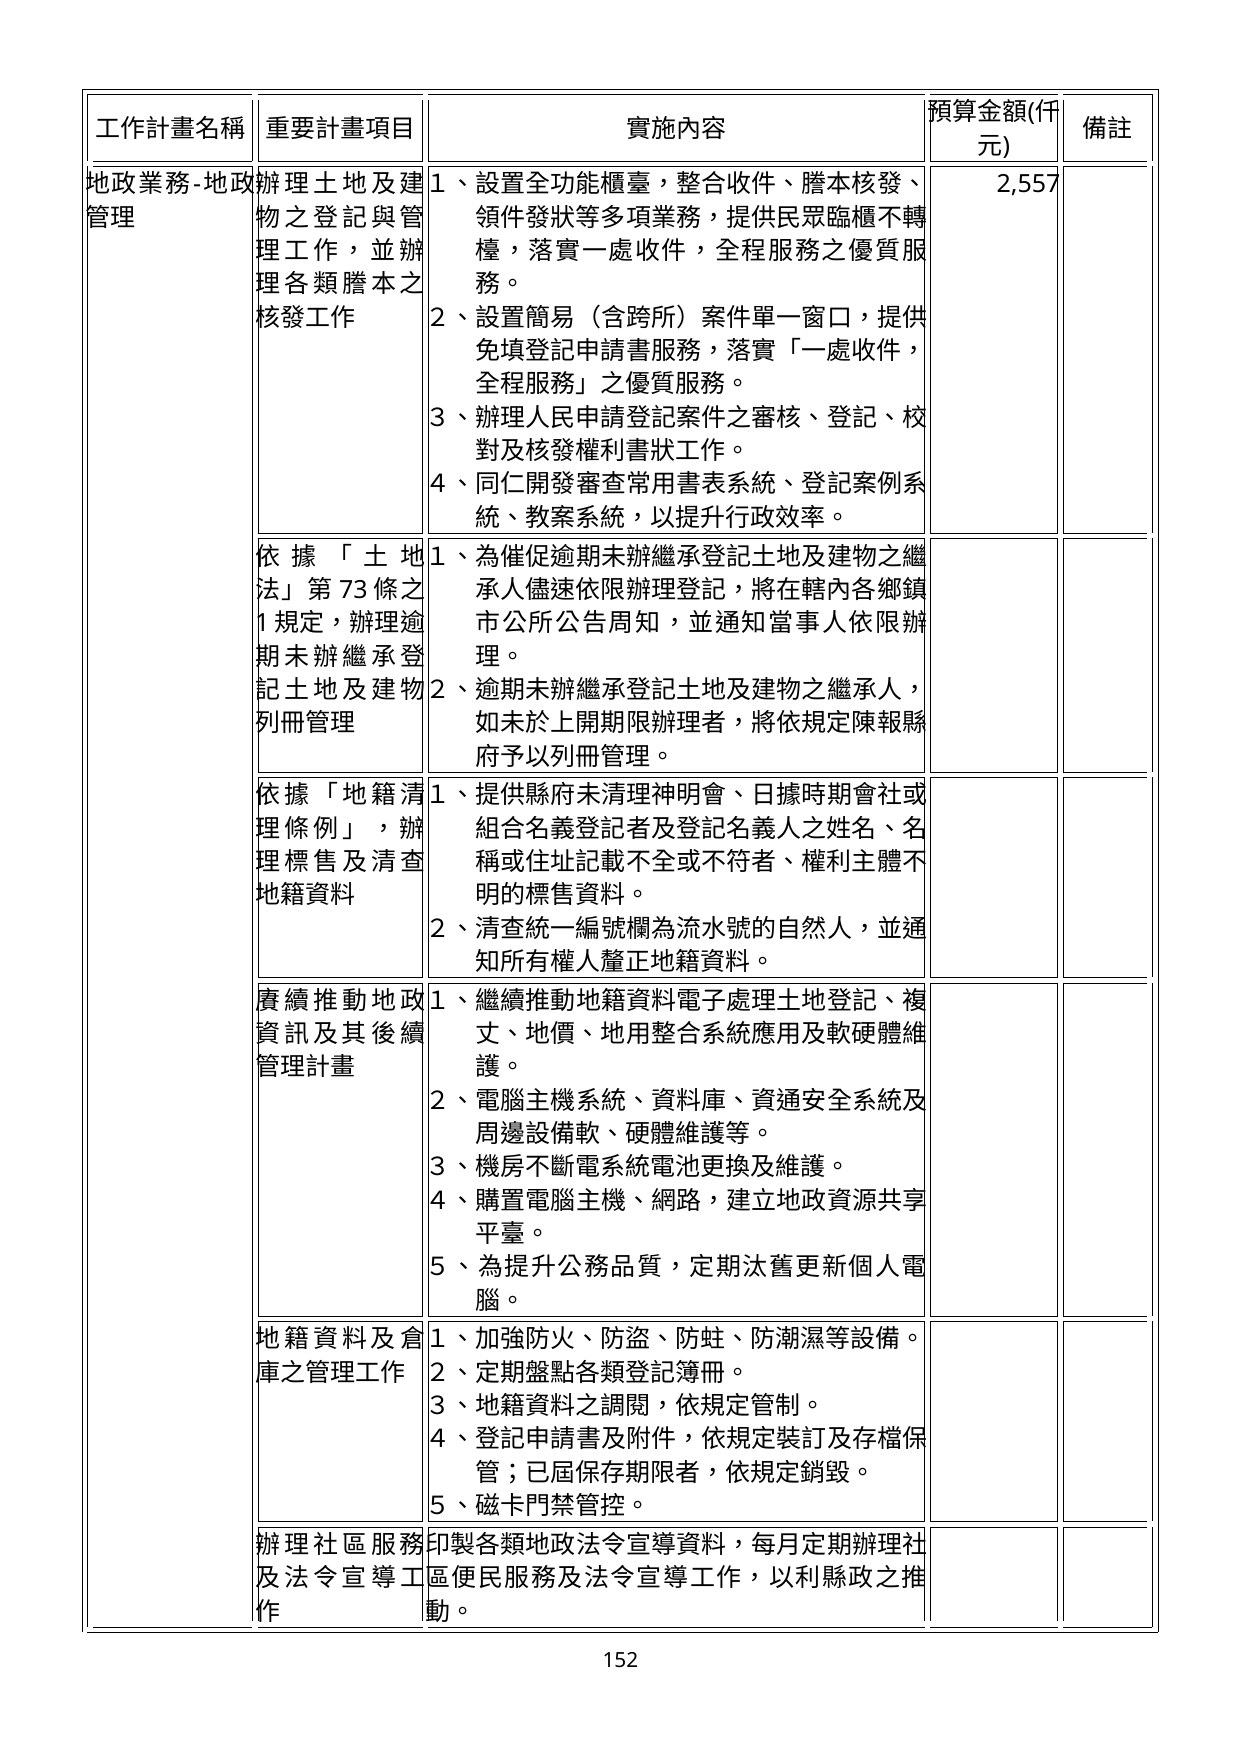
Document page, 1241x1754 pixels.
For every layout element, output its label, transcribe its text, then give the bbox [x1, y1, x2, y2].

table_cell [927, 772, 1060, 977]
table_cell [931, 778, 1057, 977]
table_cell 地政業務-地政管理 [85, 161, 255, 1627]
table_cell [927, 1521, 1060, 1627]
table_cell １、為催促逾期未辦繼承登記土地及建物之繼承人儘速依限辦理登記，將在轄內各鄉鎮市公所公告周知，並通知當事人依限辦理。 ２、逾期未辦繼承登記土地及建物之繼承人，如未於上開期限辦理者，將依規定陳報縣府予以列冊管理。 [425, 533, 927, 772]
table_cell [927, 977, 1060, 1316]
table_cell 辦理土地及建物之登記與管理工作，並辦理各類謄本之核發工作 [255, 161, 425, 533]
table_cell [931, 539, 1057, 772]
table_cell [1060, 977, 1155, 1316]
table_cell 2,557 [927, 161, 1060, 533]
table_header 備註 [1060, 90, 1155, 161]
table_header 重要計畫項目 [255, 90, 425, 161]
table_cell [1060, 533, 1155, 772]
table_cell [1060, 772, 1155, 977]
table_cell １、提供縣府未清理神明會、日據時期會社或組合名義登記者及登記名義人之姓名、名稱或住址記載不全或不符者、權利主體不明的標售資料。 ２、清查統一編號欄為流水號的自然人，並通知所有權人釐正地籍資料。 [425, 772, 927, 977]
table_cell [931, 984, 1057, 1316]
table_cell 依據「地籍清理條例」，辦理標售及清查地籍資料 [255, 772, 425, 977]
table_cell [1060, 1521, 1155, 1627]
table_cell [931, 1322, 1057, 1521]
table_cell 印製各類地政法令宣導資料，每月定期辦理社區便民服務及法令宣導工作，以利縣政之推動。 [425, 1521, 927, 1627]
table_cell 地籍資料及倉庫之管理工作 [255, 1316, 425, 1521]
table_cell 依據「土地法」第73條之1規定，辦理逾期未辦繼承登記土地及建物列冊管理 [255, 533, 425, 772]
table_cell 辦理社區服務及法令宣導工作 [255, 1521, 425, 1627]
table_header 工作計畫名稱 [85, 90, 255, 161]
table_cell [1060, 1316, 1155, 1521]
table_cell １、繼續推動地籍資料電子處理土地登記、複丈、地價、地用整合系統應用及軟硬體維護。 ２、電腦主機系統、資料庫、資通安全系統及周邊設備軟、硬體維護等。 ３、機房不斷電系統電池更換及維護。 ４、購置電腦主機、網路，建立地政資源共享平臺。 ５、為提升公務品質，定期汰舊更新個人電腦。 [425, 977, 927, 1316]
table_cell [927, 1316, 1060, 1521]
table_header 實施內容 [425, 90, 927, 161]
table_cell 賡續推動地政資訊及其後續管理計畫 [255, 977, 425, 1316]
table_header 預算金額(仟元) [927, 90, 1060, 161]
table_cell [927, 533, 1060, 772]
table_cell [1060, 161, 1155, 533]
table_cell １、設置全功能櫃臺，整合收件、謄本核發、領件發狀等多項業務，提供民眾臨櫃不轉檯，落實一處收件，全程服務之優質服務。 ２、設置簡易（含跨所）案件單一窗口，提供免填登記申請書服務，落實「一處收件，全程服務」之優質服務。 ３、辦理人民申請登記案件之審核、登記、校對及核發權利書狀工作。 ４、同仁開發審查常用書表系統、登記案例系統、教案系統，以提升行政效率。 [425, 161, 927, 533]
table_cell １、加強防火、防盜、防蛀、防潮濕等設備。 ２、定期盤點各類登記簿冊。 ３、地籍資料之調閱，依規定管制。 ４、登記申請書及附件，依規定裝訂及存檔保管；已屆保存期限者，依規定銷毀。 ５、磁卡門禁管控。 [425, 1316, 927, 1521]
